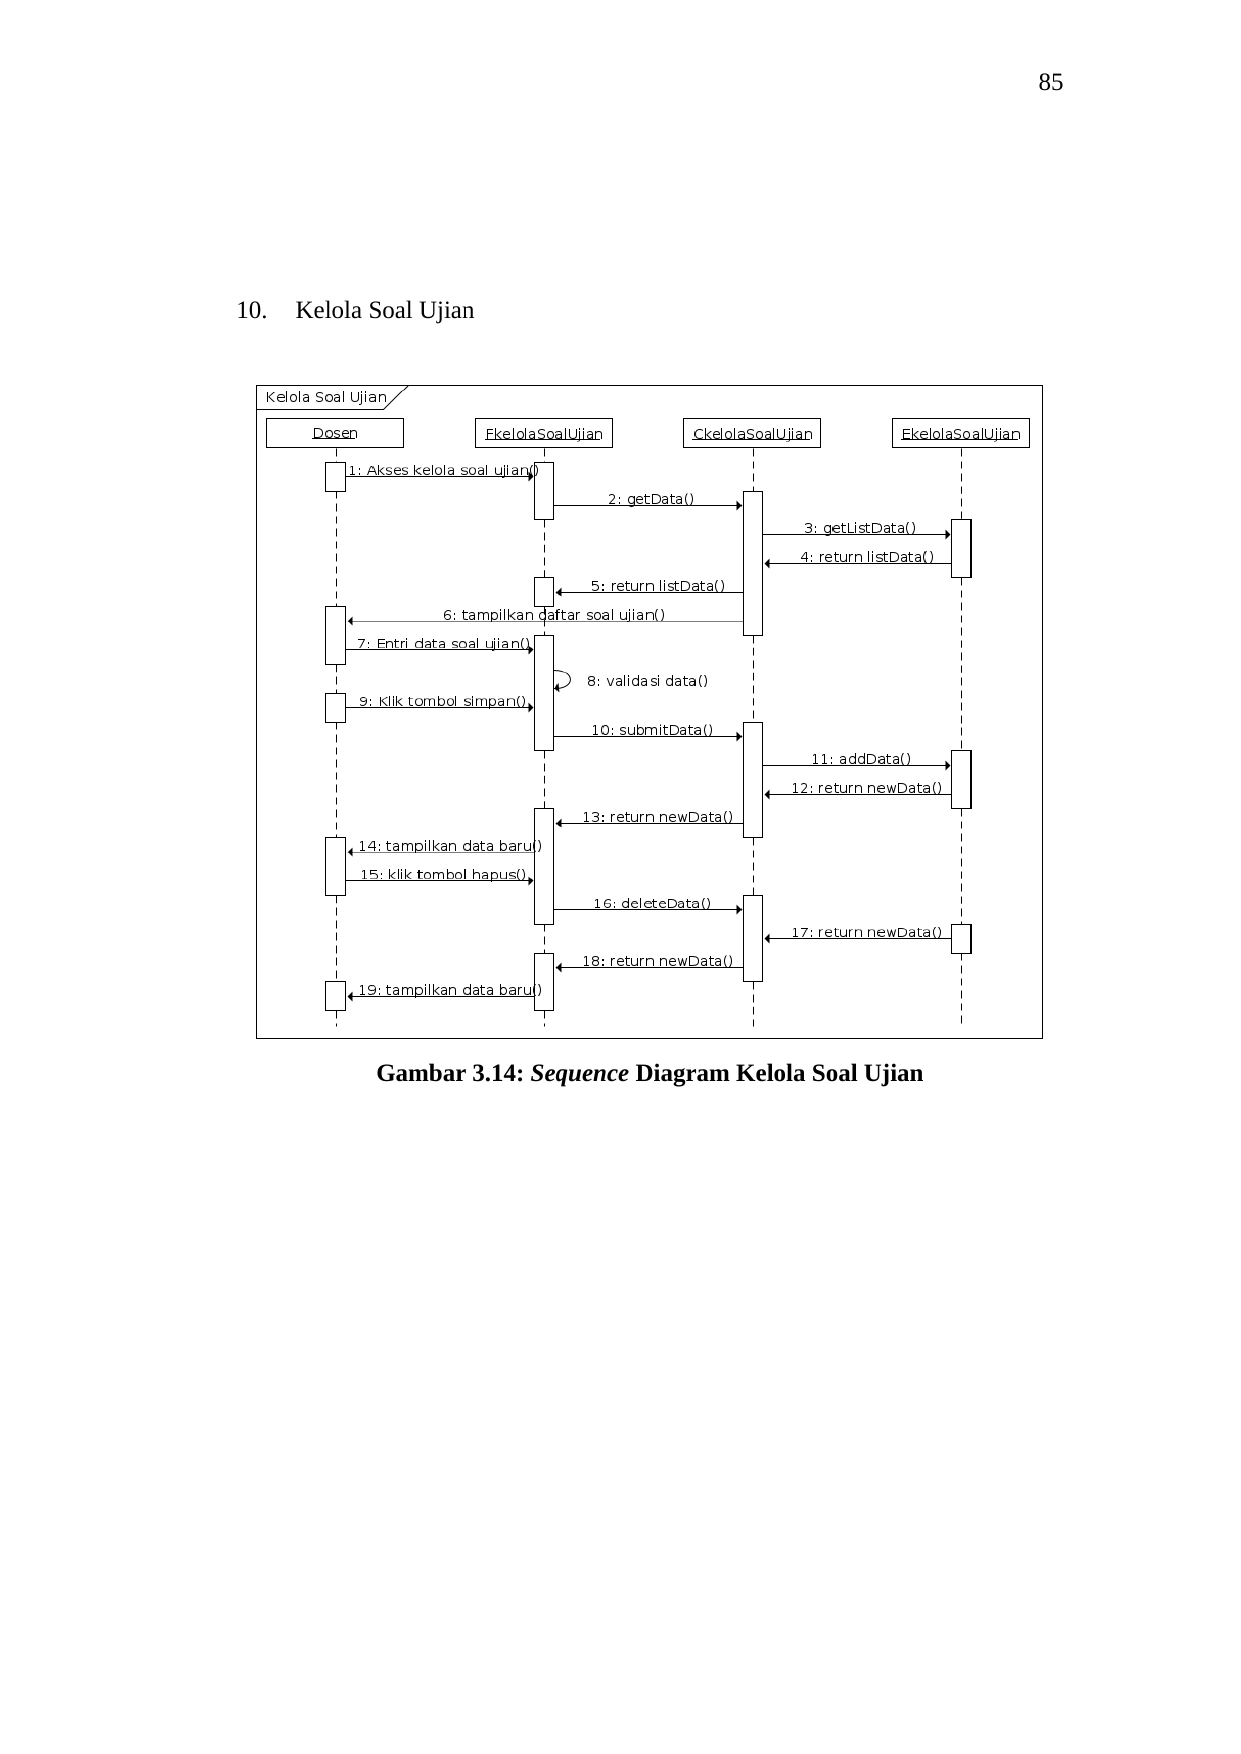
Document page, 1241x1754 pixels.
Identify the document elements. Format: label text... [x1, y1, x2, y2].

text Gambar 3.14: Sequence Diagram Kelola Soal Ujian [236, 1058, 1063, 1086]
picture [236, 365, 1064, 1058]
list Kelola Soal Ujian [236, 295, 1063, 324]
